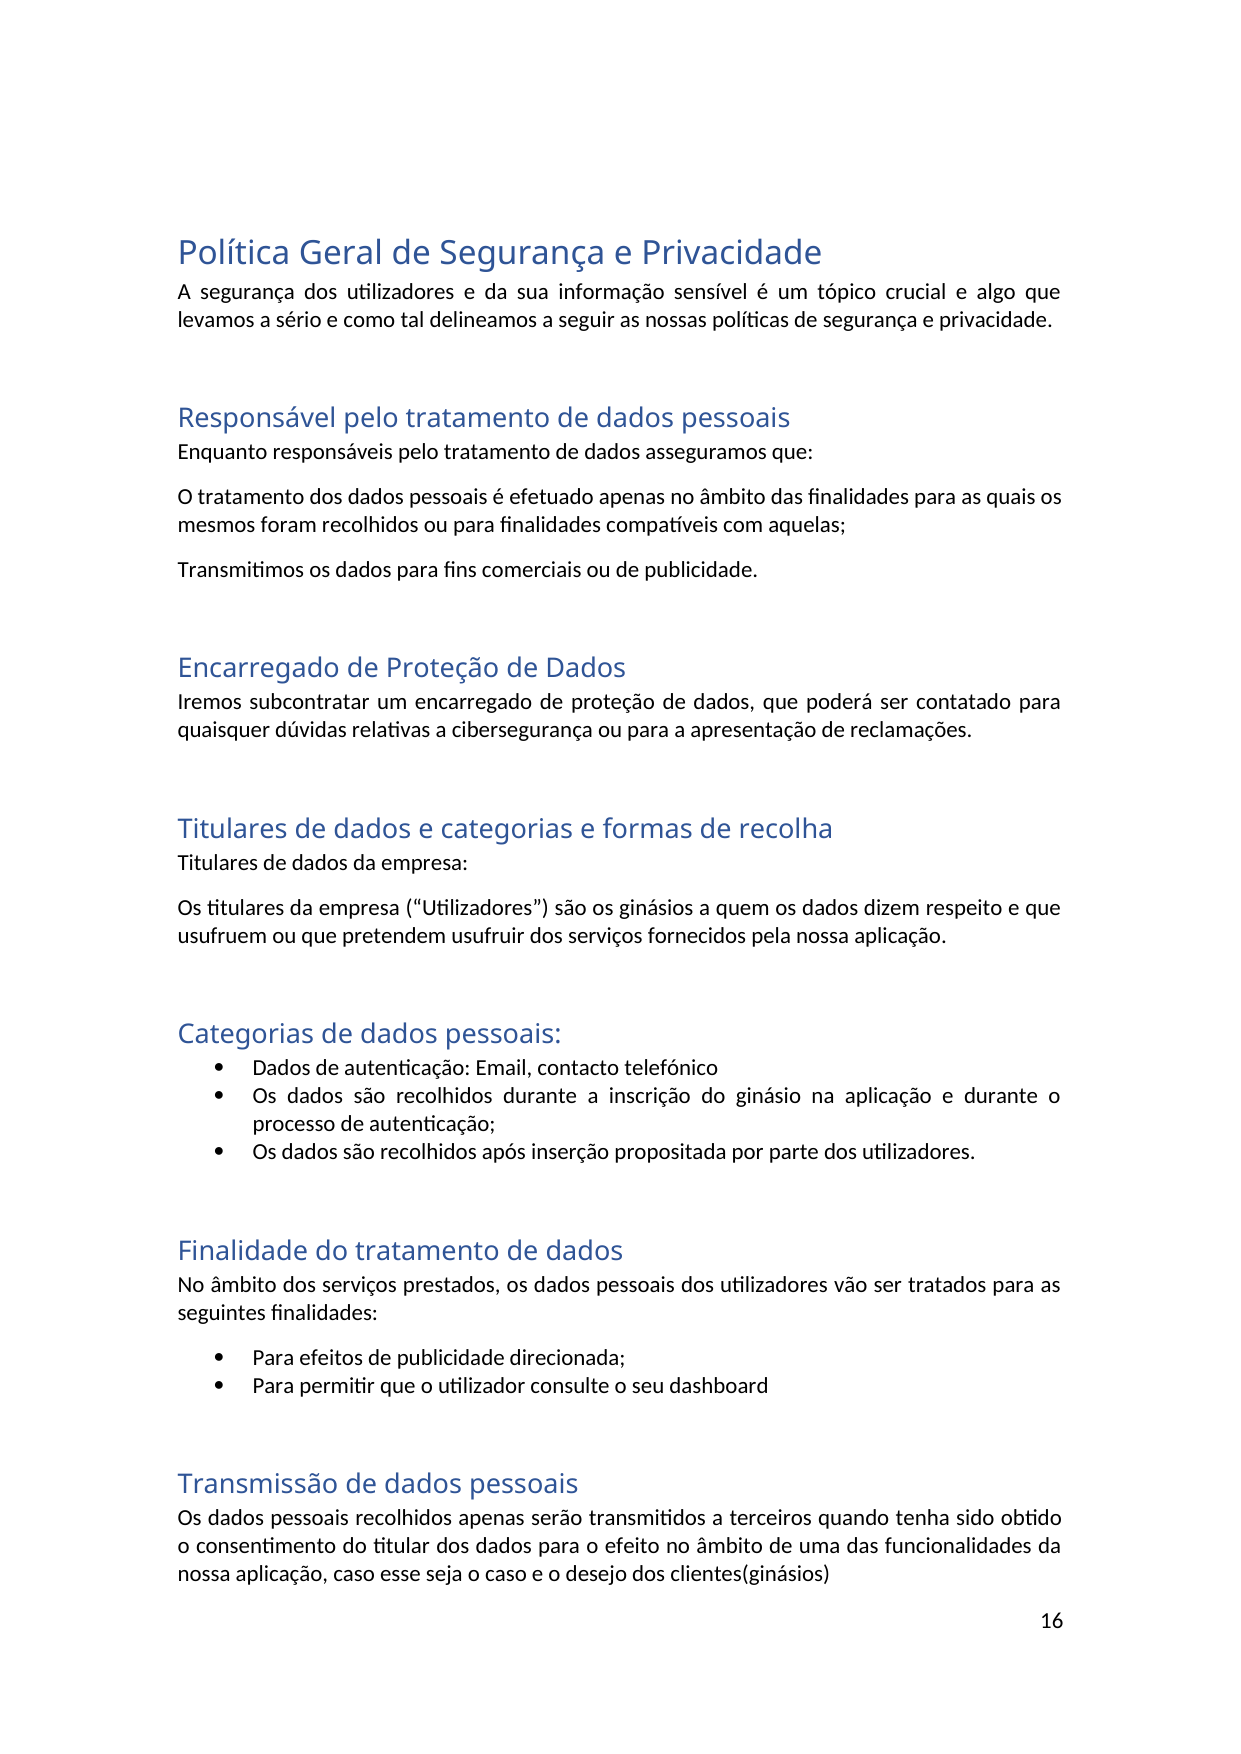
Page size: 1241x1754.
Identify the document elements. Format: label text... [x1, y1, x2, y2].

text A segurança dos utilizadores e da sua informação sensível é um tópico crucial e algo que levamos a sério e como tal delineamos a seguir as nossas políticas de segurança e privacidade. [177, 277, 1063, 333]
text O tratamento dos dados pessoais é efetuado apenas no âmbito das finalidades para as quais os mesmos foram recolhidos ou para finalidades compatíveis com aquelas; [177, 482, 1063, 538]
list Os dados são recolhidos durante a inscrição do ginásio na aplicação e durante o processo de autenticação; [215, 1081, 1063, 1137]
text Titulares de dados da empresa: [177, 848, 1063, 876]
text Os dados pessoais recolhidos apenas serão transmitidos a terceiros quando tenha sido obtido o consentimento do titular dos dados para o efeito no âmbito de uma das funcionalidades da nossa aplicação, caso esse seja o caso e o desejo dos clientes(ginásios) [177, 1503, 1063, 1587]
text No âmbito dos serviços prestados, os dados pessoais dos utilizadores vão ser tratados para as seguintes finalidades: [177, 1270, 1063, 1326]
subtitle Encarregado de Proteção de Dados [177, 648, 1063, 685]
text Transmitimos os dados para fins comerciais ou de publicidade. [177, 555, 1063, 583]
subtitle Categorias de dados pessoais: [177, 1014, 1063, 1051]
text Iremos subcontratar um encarregado de proteção de dados, que poderá ser contatado para quaisquer dúvidas relativas a cibersegurança ou para a apresentação de reclamações. [177, 687, 1063, 743]
text Enquanto responsáveis pelo tratamento de dados asseguramos que: [177, 437, 1063, 466]
subtitle Política Geral de Segurança e Privacidade [177, 229, 1063, 274]
list Dados de autenticação: Email, contacto telefónico [215, 1053, 1063, 1081]
subtitle Transmissão de dados pessoais [177, 1464, 1063, 1501]
subtitle Responsável pelo tratamento de dados pessoais [177, 398, 1063, 435]
list Para efeitos de publicidade direcionada; [215, 1343, 1063, 1371]
list Os dados são recolhidos após inserção propositada por parte dos utilizadores. [215, 1137, 1063, 1166]
list Para permitir que o utilizador consulte o seu dashboard [215, 1371, 1063, 1399]
text Os titulares da empresa (“Utilizadores”) são os ginásios a quem os dados dizem respeito e que usufruem ou que pretendem usufruir dos serviços fornecidos pela nossa aplicação. [177, 893, 1063, 949]
subtitle Titulares de dados e categorias e formas de recolha [177, 809, 1063, 846]
subtitle Finalidade do tratamento de dados [177, 1231, 1063, 1268]
